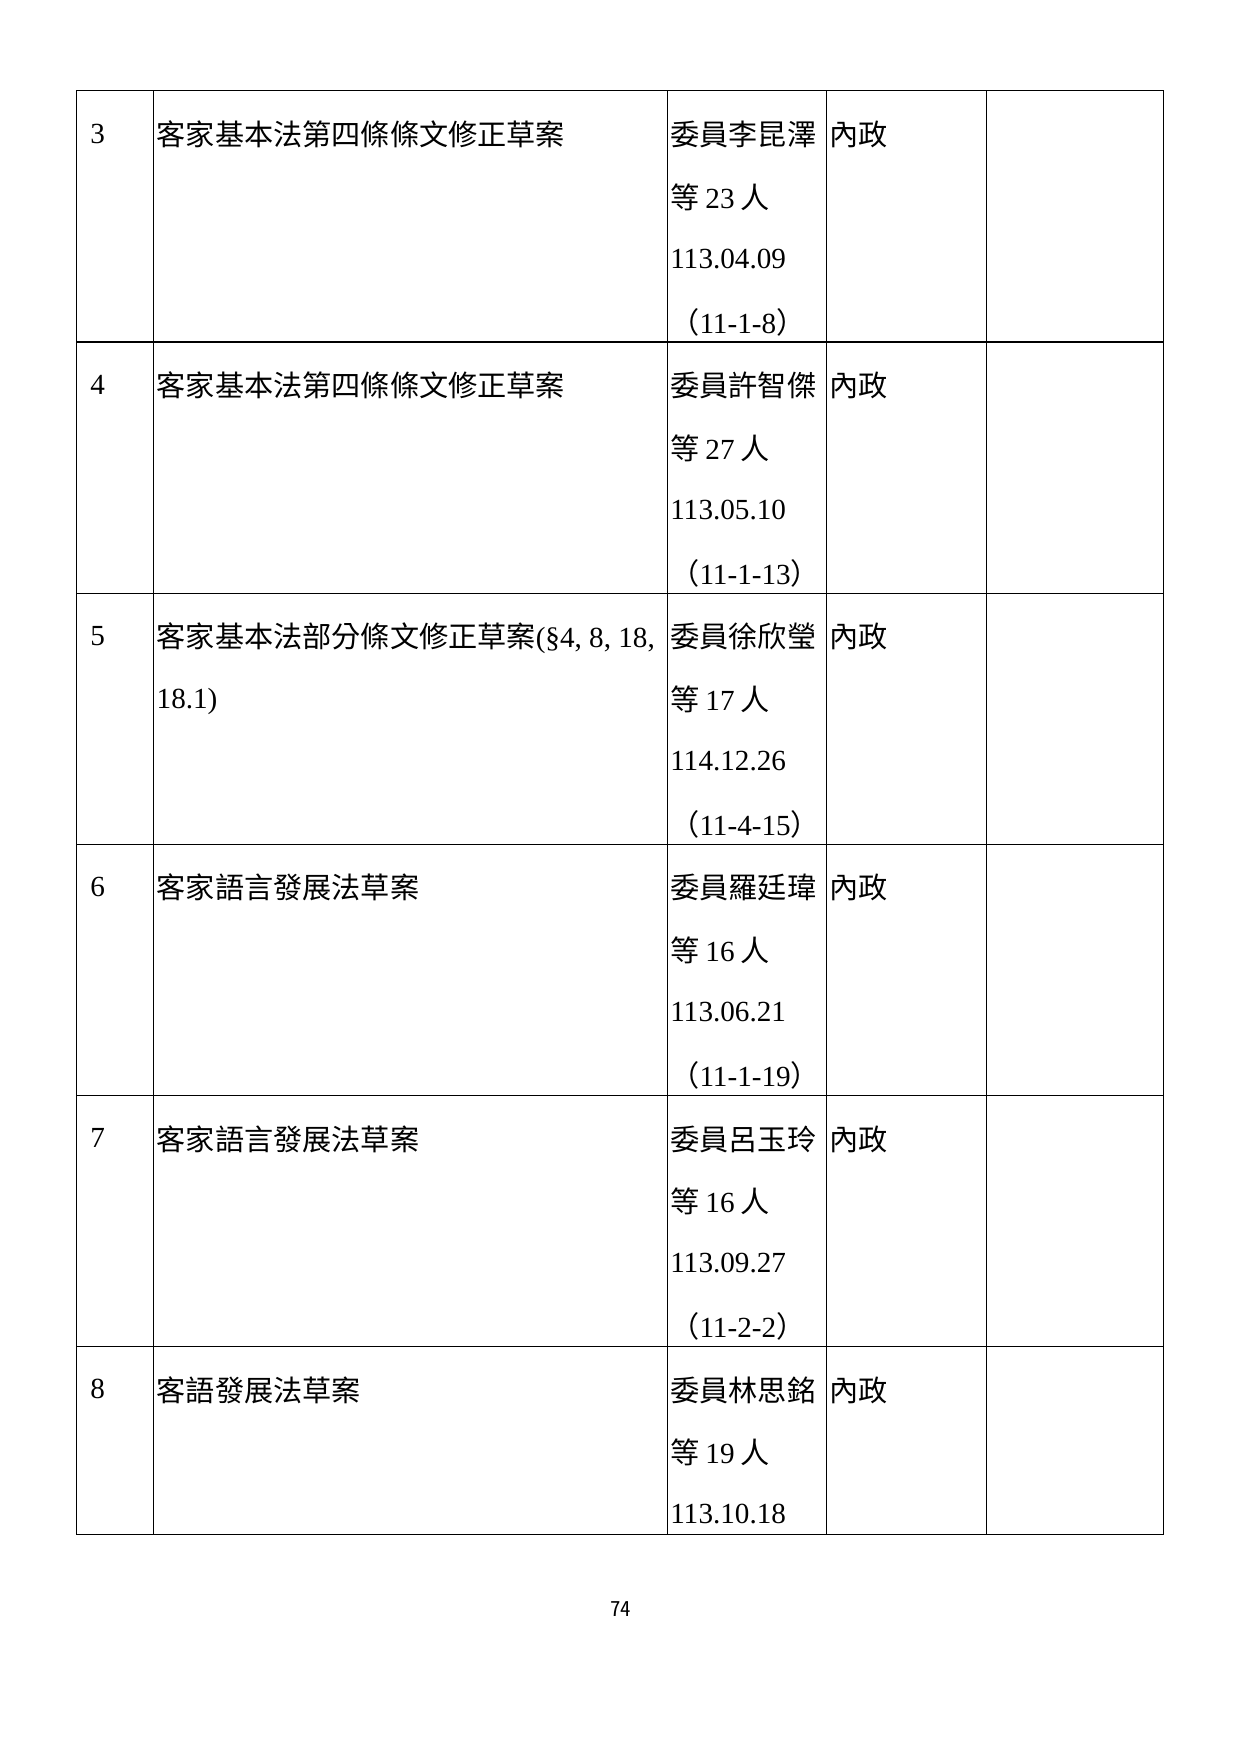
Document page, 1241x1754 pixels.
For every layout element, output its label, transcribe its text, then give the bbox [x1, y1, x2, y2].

table_cell 委員林思銘等19人 113.10.18 [668, 1347, 826, 1534]
table_cell [77, 1096, 153, 1346]
table_cell [987, 343, 1163, 592]
table_cell 委員呂玉玲等16人 113.09.27 （11-2-2） [668, 1096, 826, 1346]
table_cell [77, 594, 153, 843]
table_cell 客家基本法第四條條文修正草案 [154, 91, 667, 341]
table_cell 客家基本法第四條條文修正草案 [154, 343, 667, 592]
table_cell 客語發展法草案 [154, 1347, 667, 1534]
table_cell 客家語言發展法草案 [154, 1096, 667, 1346]
table_cell [987, 845, 1163, 1094]
table_cell [987, 1347, 1163, 1534]
table_cell 委員李昆澤等23人 113.04.09 （11-1-8） [668, 91, 826, 341]
table_cell 委員徐欣瑩等17人 114.12.26 （11-4-15） [668, 594, 826, 843]
table_cell [77, 91, 153, 341]
table_cell 內政 [827, 1347, 986, 1534]
table_cell [77, 1347, 153, 1534]
table_cell [77, 845, 153, 1094]
table_cell [77, 343, 153, 592]
table_cell 內政 [827, 845, 986, 1094]
table_cell 內政 [827, 1096, 986, 1346]
table_cell 內政 [827, 343, 986, 592]
table_cell [987, 91, 1163, 341]
table_cell 客家基本法部分條文修正草案(§4, 8, 18, 18.1) [154, 594, 667, 843]
table_cell [987, 594, 1163, 843]
table_cell 內政 [827, 594, 986, 843]
table_cell 內政 [827, 91, 986, 341]
table_cell 委員許智傑等27人 113.05.10 （11-1-13） [668, 343, 826, 592]
table_cell 客家語言發展法草案 [154, 845, 667, 1094]
table_cell 委員羅廷瑋等16人 113.06.21 （11-1-19） [668, 845, 826, 1094]
table_cell [987, 1096, 1163, 1346]
